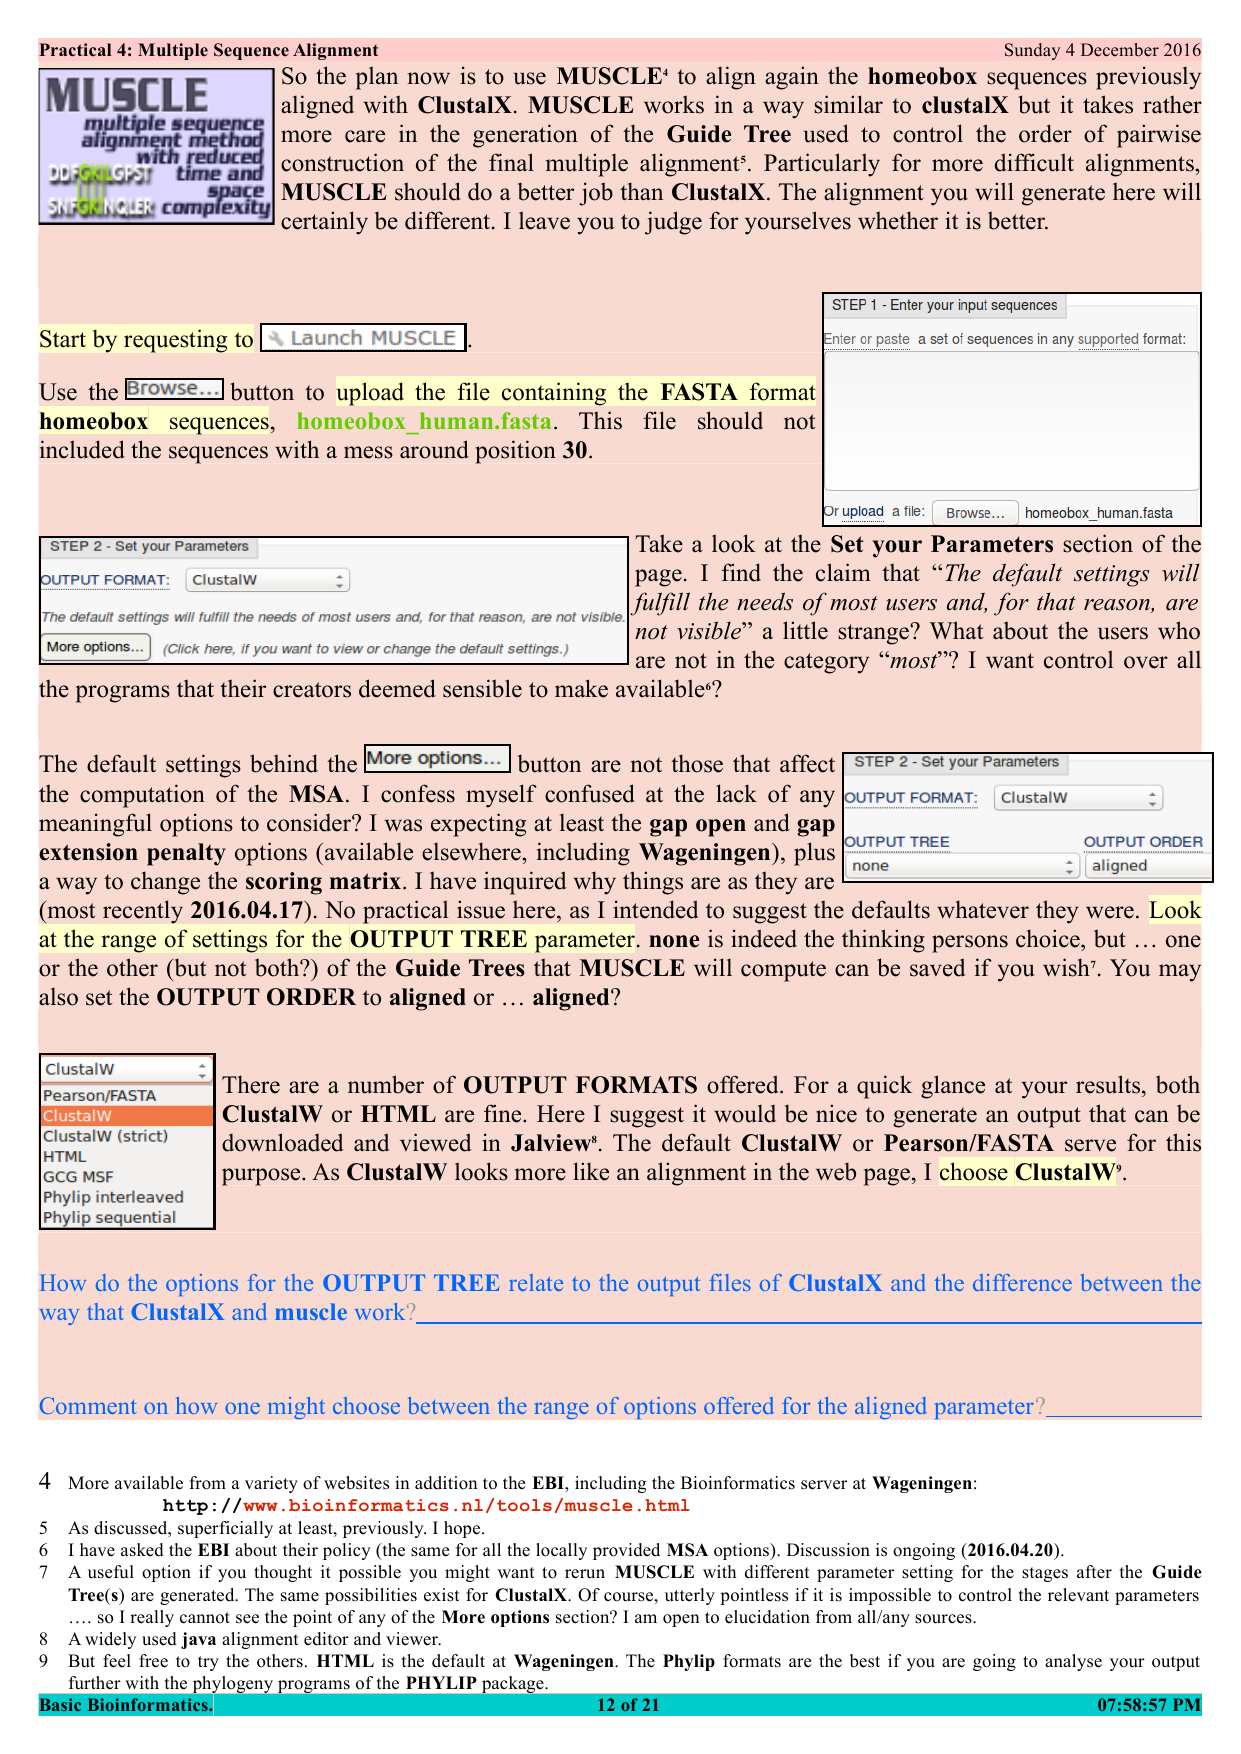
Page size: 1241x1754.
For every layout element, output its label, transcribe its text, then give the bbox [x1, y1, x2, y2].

text Take a look at the Set your Parameters section of the page. I find the claim that “The default settings will fulfill the needs of most users and, for that reason, are not visible” a little strange? What about the users who are not in the category “most”? I want control over all the programs that their creators deemed sensible to make available? [38, 529, 1202, 703]
text http://www.bioinformatics.nl/tools/muscle.html [40, 1495, 1202, 1517]
picture [41, 538, 627, 663]
text A widely used java alignment editor and viewer. [38, 1627, 1202, 1649]
picture [127, 380, 222, 398]
text How do the options for the OUTPUT TREE relate to the output files of ClustalX and the difference between the way that ClustalX and muscle work? [38, 1268, 1202, 1326]
picture [844, 754, 1212, 881]
text A useful option if you thought it possible you might want to rerun MUSCLE with different parameter setting for the stages after the Guide Tree(s) are generated. The same possibilities exist for ClustalX. Of course, utterly pointless if it is impossible to control the relevant parameters …. so I really cannot see the point of any of the More options section? I am open to elucidation from all/any sources. [38, 1561, 1202, 1627]
text More available from a variety of websites in addition to the EBI, including the Bioinformatics server at Wageningen: [38, 1466, 1202, 1495]
picture [366, 746, 509, 771]
picture [262, 325, 464, 350]
picture [38, 68, 275, 225]
text Use thebutton to upload the file containing the FASTA format homeobox sequences, homeobox_human.fasta. This file should not included the sequences with a mess around position 30. [38, 376, 822, 464]
text Comment on how one might choose between the range of options offered for the aligned parameter? [38, 1391, 1202, 1420]
text . [261, 323, 822, 353]
text Start by requesting to [38, 323, 260, 353]
text The default settings behind thebutton are not those that affect the computation of the MSA. I confess myself confused at the lack of any meaningful options to consider? I was expecting at least the gap open and gap extension penalty options (available elsewhere, including Wageningen), plus a way to change the scoring matrix. I have inquired why things are as they are (most recently 2016.04.17). No practical issue here, as I intended to suggest the defaults whatever they were. Look at the range of settings for the OUTPUT TREE parameter. none is indeed the thinking persons choice, but … one or the other (but not both?) of the Guide Trees that MUSCLE will compute can be saved if you wish. You may also set the OUTPUT ORDER to aligned or … aligned? [38, 744, 1202, 1011]
text There are a number of OUTPUT FORMATS offered. For a quick glance at your results, both ClustalW or HTML are fine. Here I suggest it would be nice to generate an output that can be downloaded and viewed in Jalview. The default ClustalW or Pearson/FASTA serve for this purpose. As ClustalW looks more like an alignment in the web page, I choose ClustalW. [216, 1069, 1202, 1186]
text But feel free to try the others. HTML is the default at Wageningen. The Phylip formats are the best if you are going to analyse your output further with the phylogeny programs of the PHYLIP package. [38, 1649, 1202, 1693]
picture [41, 1127, 155, 1228]
text So the plan now is to use MUSCLE to align again the homeobox sequences previously aligned with ClustalX. MUSCLE works in a way similar to clustalX but it takes rather more care in the generation of the Guide Tree used to control the order of pairwise construction of the final multiple alignment. Particularly for more difficult alignments, MUSCLE should do a better job than ClustalX. The alignment you will generate here will certainly be different. I leave you to judge for yourselves whether it is better. [38, 61, 1202, 235]
text As discussed, superficially at least, previously. I hope. [38, 1517, 1202, 1539]
picture [824, 294, 1200, 525]
text I have asked the EBI about their policy (the same for all the locally provided MSA options). Discussion is ongoing (2016.04.20). [38, 1539, 1202, 1561]
